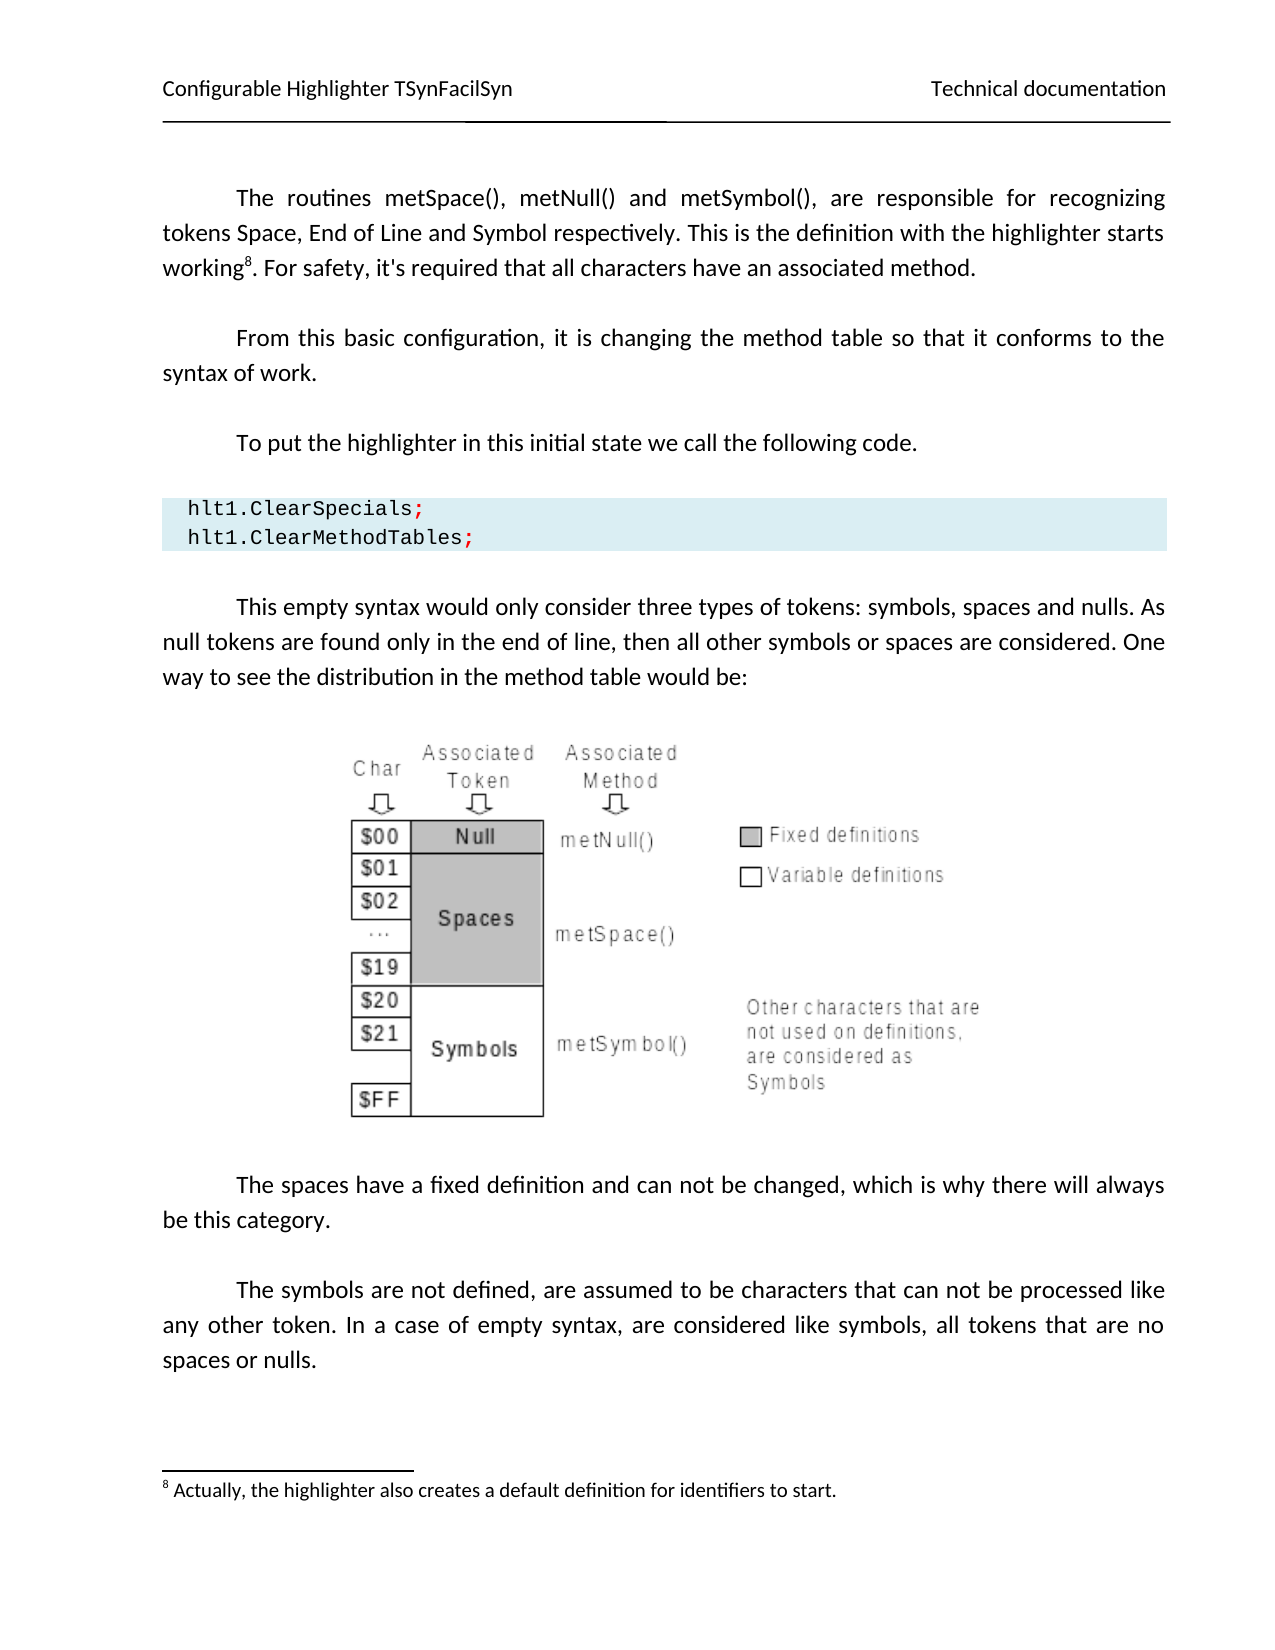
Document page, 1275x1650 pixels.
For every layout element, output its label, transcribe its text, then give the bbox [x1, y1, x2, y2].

text The symbols are not defined, are assumed to be characters that can not be processed like any other token. In a case of empty syntax, are considered like symbols, all tokens that are no spaces or nulls. [162, 1274, 1167, 1375]
text The spaces have a fixed definition and can not be changed, which is why there will always be this category. [162, 1169, 1167, 1235]
text Actually, the highlighter also creates a default definition for identifiers to start. [162, 1477, 1167, 1502]
text This empty syntax would only consider three types of tokens: symbols, spaces and nulls. As null tokens are found only in the end of line, then all other symbols or spaces are considered. One way to see the distribution in the method table would be: [162, 591, 1167, 692]
text The routines metSpace(), metNull() and metSymbol(), are responsible for recognizing tokens Space, End of Line and Symbol respectively. This is the definition with the highlighter starts working. For safety, it's required that all characters have an associated method. [162, 183, 1167, 283]
text hlt1.ClearMethodTables; [162, 527, 1167, 551]
text hlt1.ClearSpecials; [162, 498, 1167, 521]
text To put the highlighter in this initial state we call the following code. [162, 428, 1167, 458]
text From this basic configuration, it is changing the method table so that it conforms to the syntax of work. [162, 323, 1167, 388]
